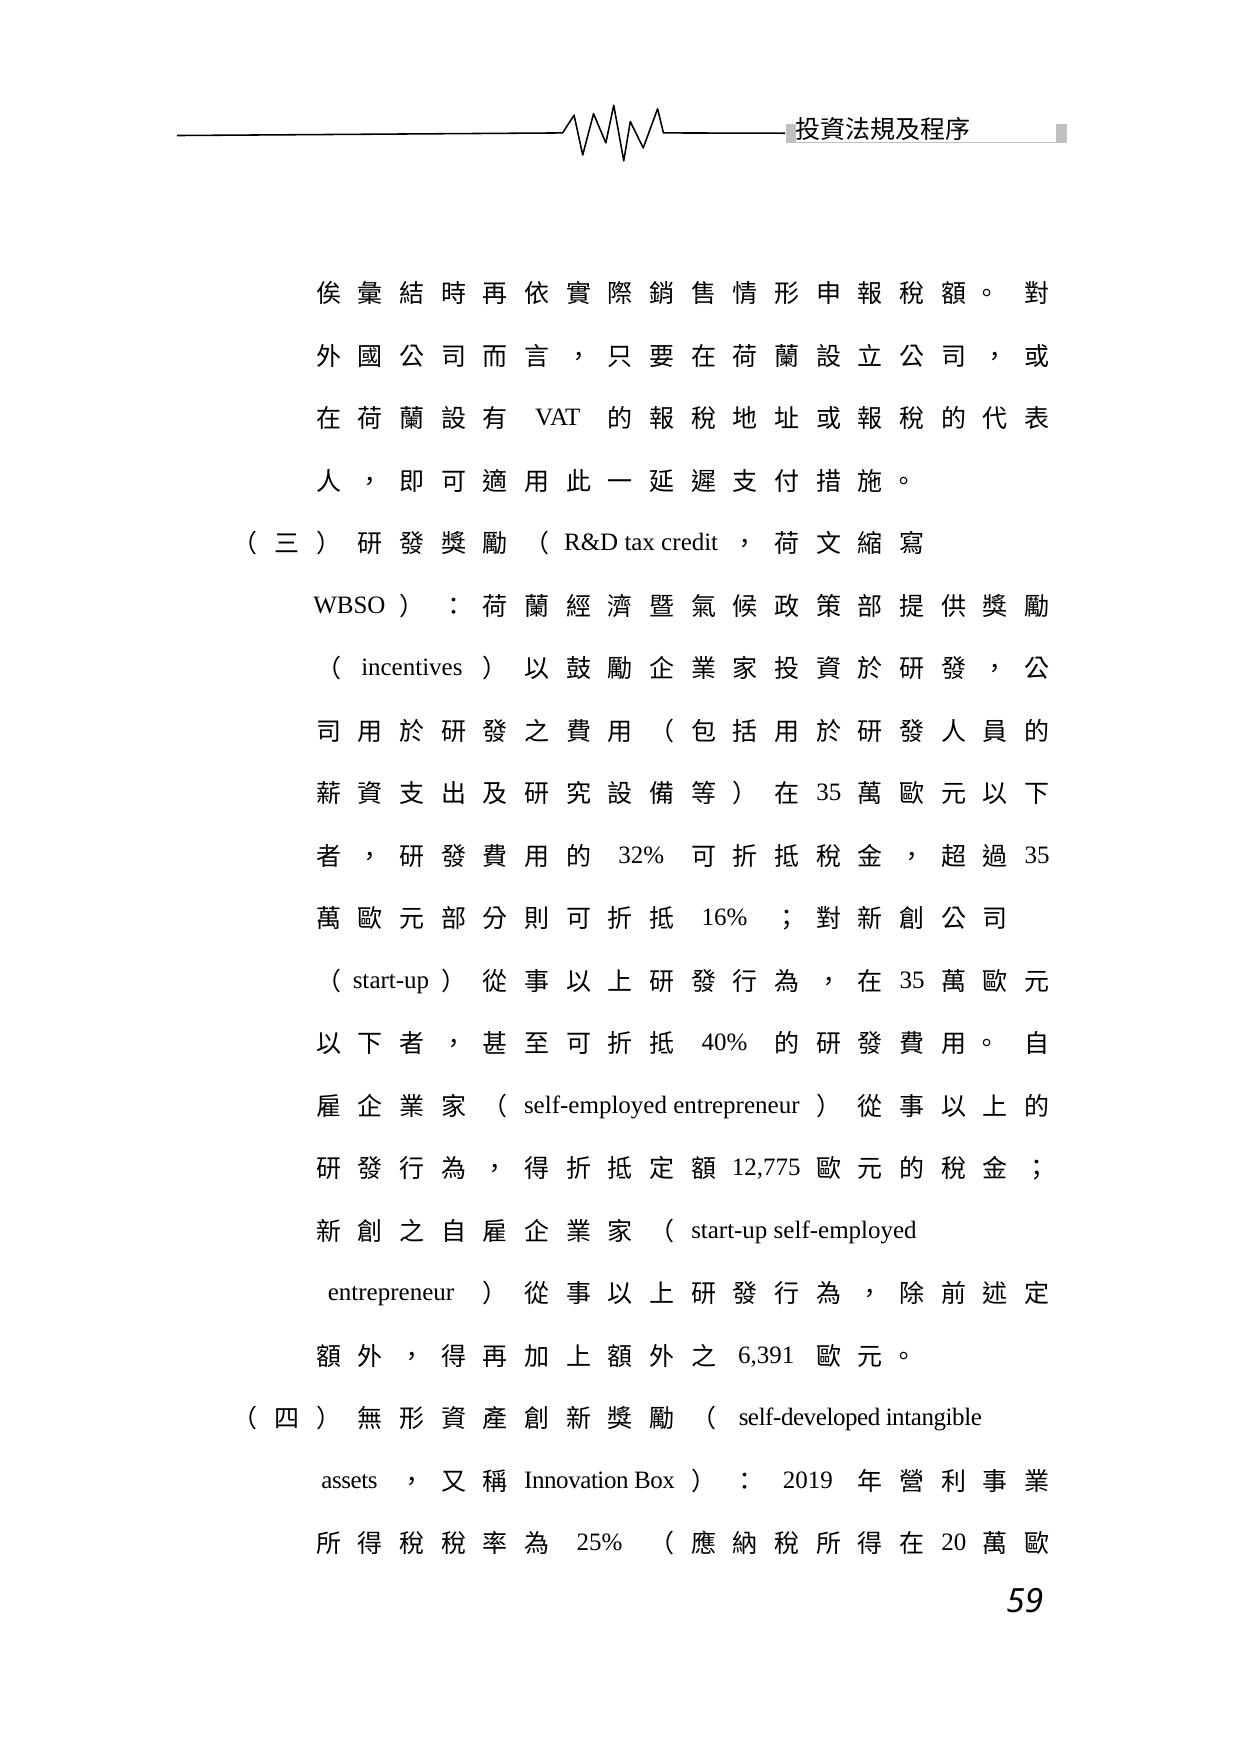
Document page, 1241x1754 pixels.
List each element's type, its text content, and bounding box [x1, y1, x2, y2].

text （四）無形資產創新獎勵（self-developed intangible assets，又稱Innovation Box）：2019年營利事業所得稅稅率為25%（應納稅所得在20萬歐 [207, 1375, 1058, 1563]
text 俟彙結時再依實際銷售情形申報稅額。對外國公司而言，只要在荷蘭設立公司，或在荷蘭設有VAT的報稅地址或報稅的代表人，即可適用此一延遲支付措施。 [207, 250, 1058, 500]
text （三）研發獎勵（R&D tax credit，荷文縮寫WBSO）：荷蘭經濟暨氣候政策部提供獎勵（incentives）以鼓勵企業家投資於研發，公司用於研發之費用（包括用於研發人員的薪資支出及研究設備等）在35萬歐元以下者，研發費用的32%可折抵稅金，超過35萬歐元部分則可折抵16%；對新創公司（start-up）從事以上研發行為，在35萬歐元以下者，甚至可折抵40%的研發費用。自雇企業家（self-employed entrepreneur）從事以上的研發行為，得折抵定額12,775歐元的稅金；新創之自雇企業家（start-up self-employed entrepreneur）從事以上研發行為，除前述定額外，得再加上額外之6,391歐元。 [207, 500, 1058, 1375]
